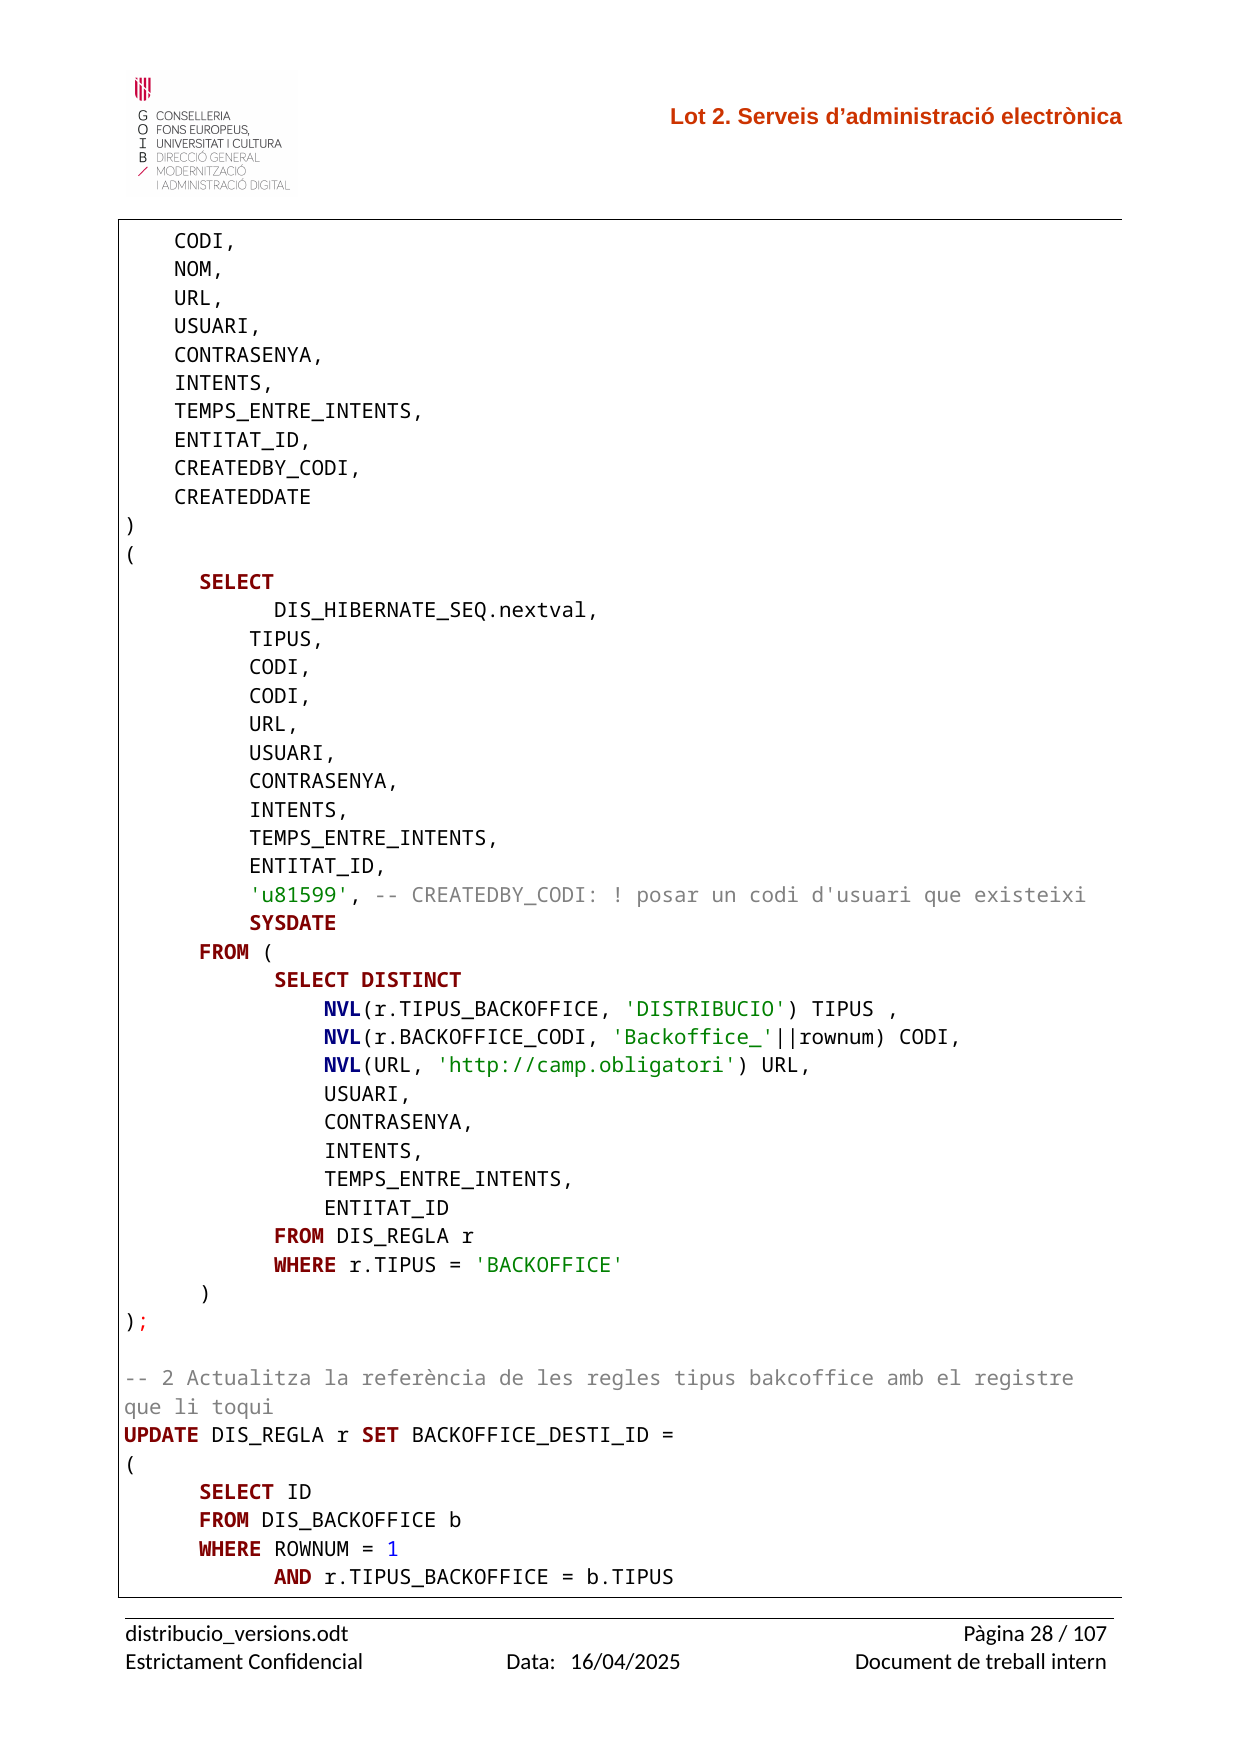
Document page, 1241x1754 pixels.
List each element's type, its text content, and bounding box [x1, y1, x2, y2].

table_header CODI, NOM, URL, USUARI, CONTRASENYA, INTENTS, TEMPS_ENTRE_INTENTS, ENTITAT_ID, CREATEDBY_CODI, CREATEDDATE ) ( SELECT DIS_HIBERNATE_SEQ.nextval, TIPUS, CODI, CODI, URL, USUARI, CONTRASENYA, INTENTS, TEMPS_ENTRE_INTENTS, ENTITAT_ID, 'u81599', -- CREATEDBY_CODI: ! posar un codi d'usuari que existeixi SYSDATE FROM ( SELECT DISTINCT NVL(r.TIPUS_BACKOFFICE, 'DISTRIBUCIO') TIPUS , NVL(r.BACKOFFICE_CODI, 'Backoffice_'||rownum) CODI, NVL(URL, 'http://camp.obligatori') URL, USUARI, CONTRASENYA, INTENTS, TEMPS_ENTRE_INTENTS, ENTITAT_ID FROM DIS_REGLA r WHERE r.TIPUS = 'BACKOFFICE' ) ); -- 2 Actualitza la referència de les regles tipus bakcoffice amb el registre que li toqui UPDATE DIS_REGLA r SET BACKOFFICE_DESTI_ID = ( SELECT ID FROM DIS_BACKOFFICE b WHERE ROWNUM = 1 AND r.TIPUS_BACKOFFICE = b.TIPUS [119, 220, 1122, 1597]
picture [126, 70, 299, 197]
